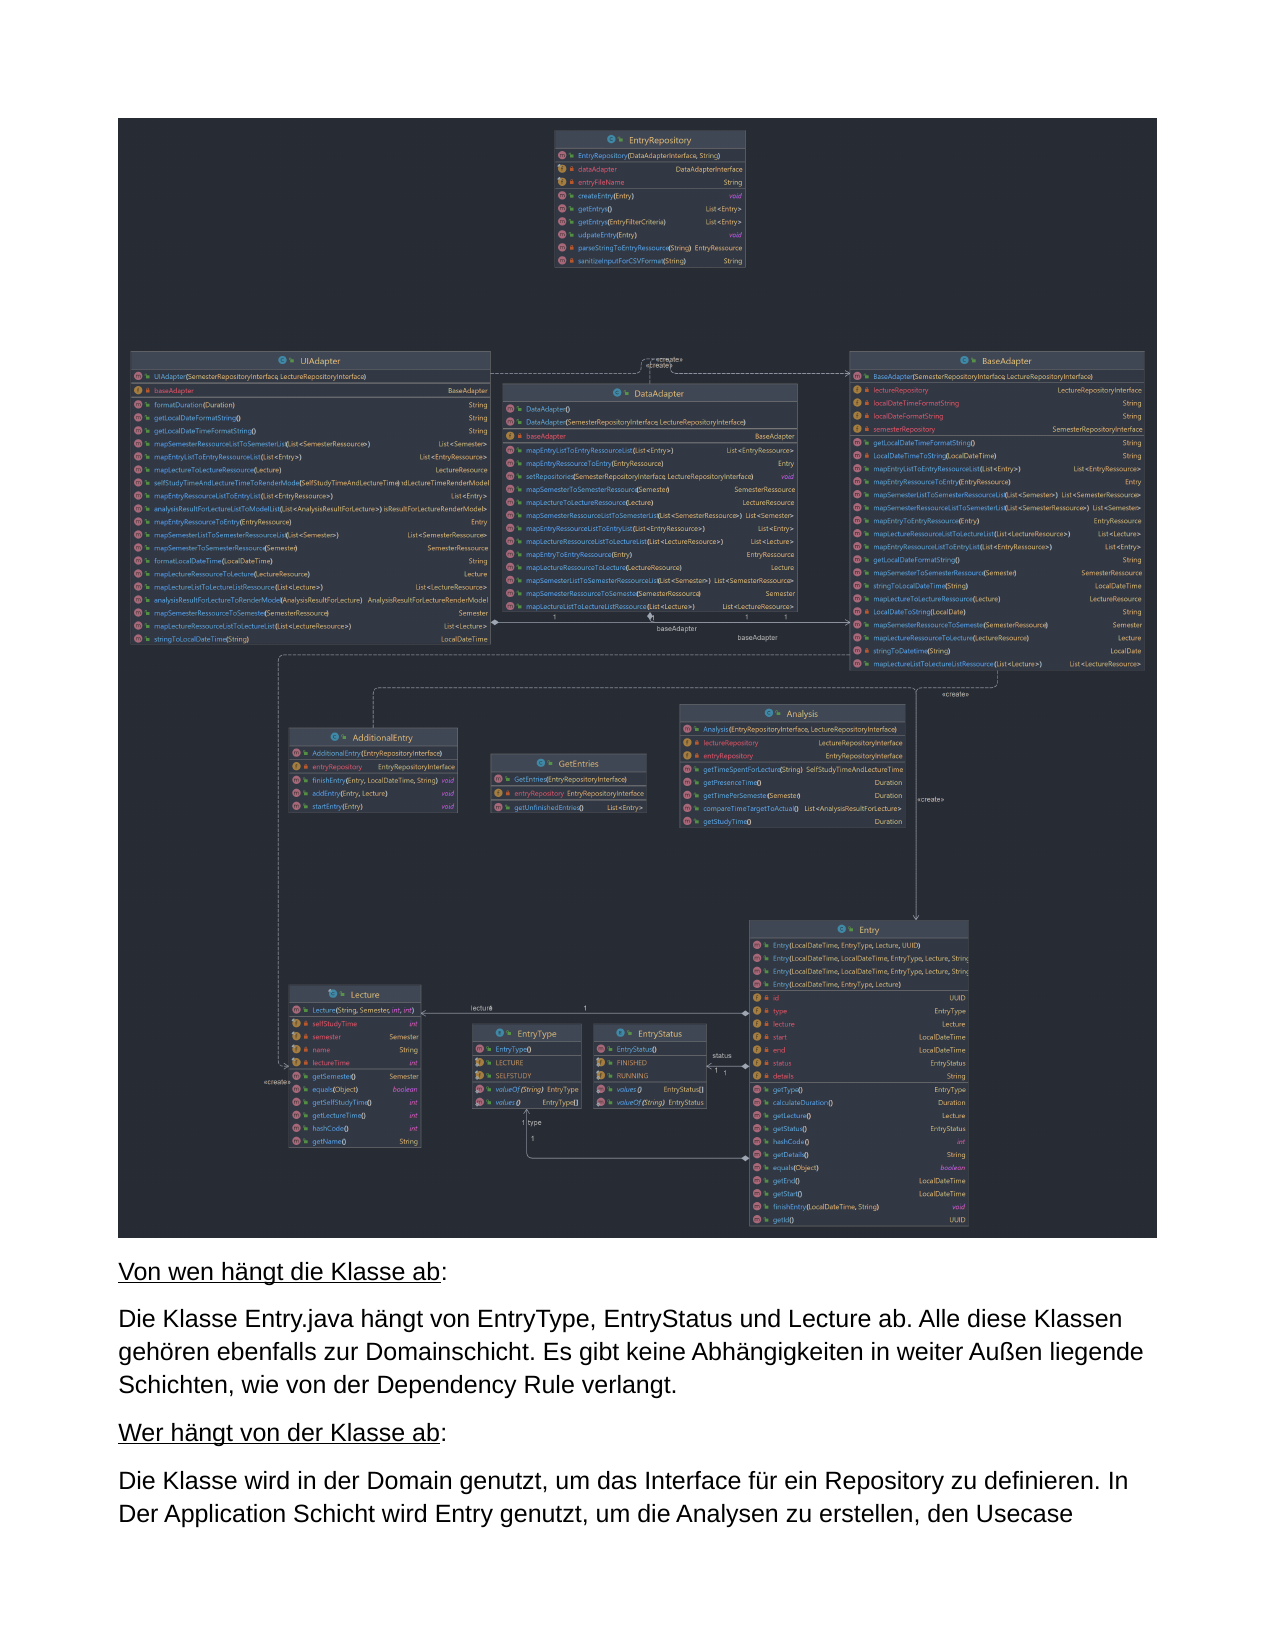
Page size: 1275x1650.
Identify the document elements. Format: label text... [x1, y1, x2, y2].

text Von wen hängt die Klasse ab: [118, 1257, 1157, 1286]
text Die Klasse Entry.java hängt von EntryType, EntryStatus und Lecture ab. Alle diese Klassen gehören ebenfalls zur Domainschicht. Es gibt keine Abhängigkeiten in weiter Außen liegende Schichten, wie von der Dependency Rule verlangt. [118, 1304, 1157, 1399]
text Die Klasse wird in der Domain genutzt, um das Interface für ein Repository zu definieren. In Der Application Schicht wird Entry genutzt, um die Analysen zu erstellen, den Usecase [118, 1466, 1157, 1527]
text Wer hängt von der Klasse ab: [118, 1418, 1157, 1447]
